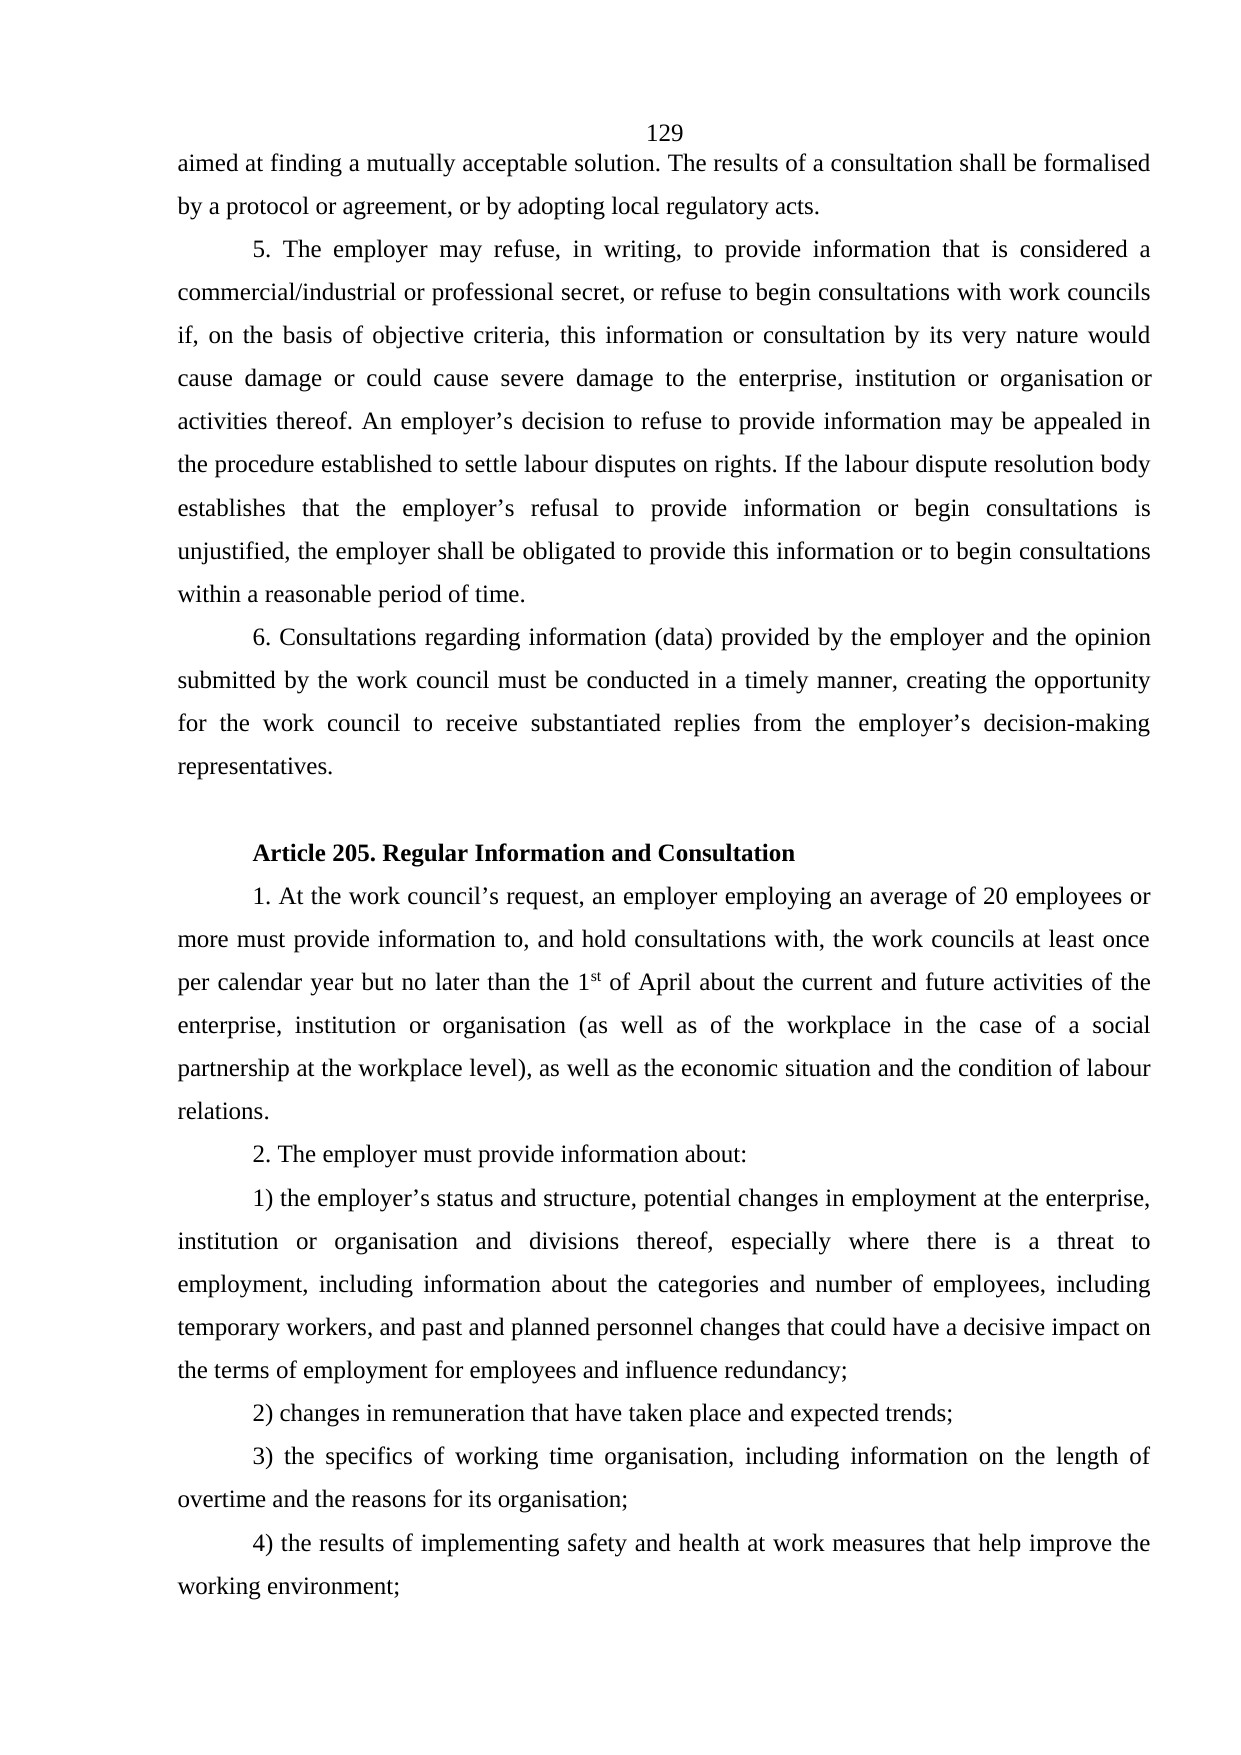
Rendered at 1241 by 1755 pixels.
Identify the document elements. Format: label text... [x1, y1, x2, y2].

text 1) the employer’s status and structure, potential changes in employment at the enterprise, institution or organisation and divisions thereof, especially where there is a threat to employment, including information about the categories and number of employees, including temporary workers, and past and planned personnel changes that could have a decisive impact on the terms of employment for employees and influence redundancy; [177, 1183, 1152, 1384]
text 2) changes in remuneration that have taken place and expected trends; [177, 1398, 1152, 1427]
text 6. Consultations regarding information (data) provided by the employer and the opinion submitted by the work council must be conducted in a timely manner, creating the opportunity for the work council to receive substantiated replies from the employer’s decision-making representatives. [177, 622, 1152, 780]
text 1. At the work council’s request, an employer employing an average of 20 employees or more must provide information to, and hold consultations with, the work councils at least once per calendar year but no later than the 1st of April about the current and future activities of the enterprise, institution or organisation (as well as of the workplace in the case of a social partnership at the workplace level), as well as the economic situation and the condition of labour relations. [177, 881, 1152, 1125]
text 5. The employer may refuse, in writing, to provide information that is considered a commercial/industrial or professional secret, or refuse to begin consultations with work councils if, on the basis of objective criteria, this information or consultation by its very nature would cause damage or could cause severe damage to the enterprise, institution or organisation or activities thereof. An employer’s decision to refuse to provide information may be appealed in the procedure established to settle labour disputes on rights. If the labour dispute resolution body establishes that the employer’s refusal to provide information or begin consultations is unjustified, the employer shall be obligated to provide this information or to begin consultations within a reasonable period of time. [177, 234, 1152, 608]
text Article 205. Regular Information and Consultation [177, 838, 1152, 866]
text aimed at finding a mutually acceptable solution. The results of a consultation shall be formalised by a protocol or agreement, or by adopting local regulatory acts. [177, 148, 1152, 219]
text 3) the specifics of working time organisation, including information on the length of overtime and the reasons for its organisation; [177, 1441, 1152, 1513]
text 2. The employer must provide information about: [177, 1139, 1152, 1168]
text 4) the results of implementing safety and health at work measures that help improve the working environment; [177, 1528, 1152, 1599]
